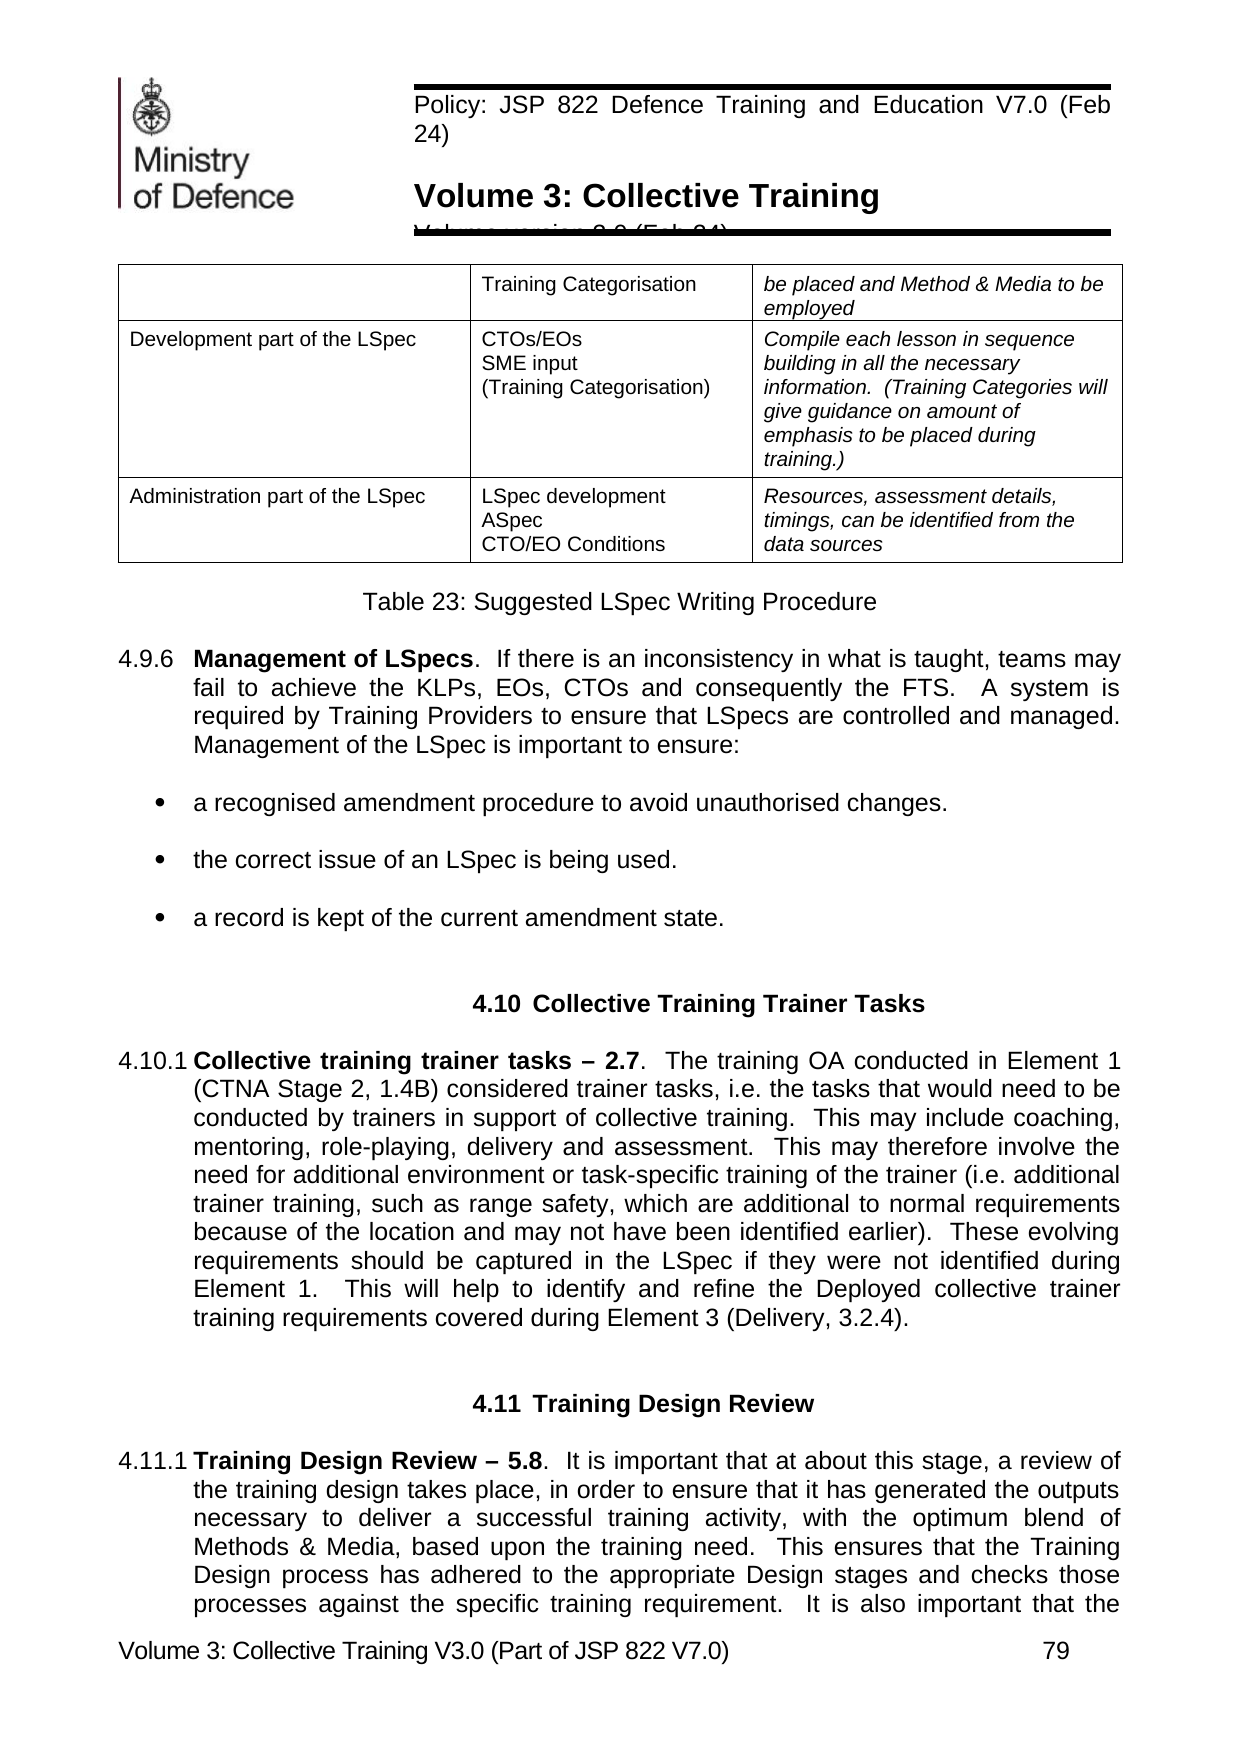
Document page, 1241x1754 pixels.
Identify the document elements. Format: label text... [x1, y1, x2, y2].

table_cell Administration part of the LSpec [119, 478, 470, 562]
subtitle Collective training trainer tasks – 2.7. The training OA conducted in Element 1 (CTNA Stage 2, 1.4B) considered trainer tasks, i.e. the tasks that would need to be conducted by trainers in support of collective training. This may include coaching, mentoring, role-playing, delivery and assessment. This may therefore involve the need for additional environment or task-specific training of the trainer (i.e. additional trainer training, such as range safety, which are additional to normal requirements because of the location and may not have been identified earlier). These evolving requirements should be captured in the LSpec if they were not identified during Element 1. This will help to identify and refine the Deployed collective trainer training requirements covered during Element 3 (Delivery, 3.2.4). [118, 1046, 1122, 1332]
table_cell [119, 265, 470, 319]
subtitle Training Design Review [472, 1389, 1122, 1418]
table_cell Development part of the LSpec [119, 321, 470, 477]
subtitle Collective Training Trainer Tasks [472, 989, 1122, 1018]
table_cell Resources, assessment details, timings, can be identified from the data sources [753, 478, 1122, 562]
table_cell LSpec development ASpec CTO/EO Conditions [471, 478, 752, 562]
table_cell Compile each lesson in sequence building in all the necessary information. (Training Categories will give guidance on amount of emphasis to be placed during training.) [753, 321, 1122, 477]
subtitle Management of LSpecs. If there is an inconsistency in what is taught, teams may fail to achieve the KLPs, EOs, CTOs and consequently the FTS. A system is required by Training Providers to ensure that LSpecs are controlled and managed. Management of the LSpec is important to ensure: [118, 645, 1122, 759]
table_cell CTOs/EOs SME input (Training Categorisation) [471, 321, 752, 477]
table_cell Training Categorisation [471, 265, 752, 319]
list a record is kept of the current amendment state. [156, 903, 1122, 932]
text Table 23: Suggested LSpec Writing Procedure [118, 563, 1122, 616]
subtitle Training Design Review – 5.8. It is important that at about this stage, a review of the training design takes place, in order to ensure that it has generated the outputs necessary to deliver a successful training activity, with the optimum blend of Methods & Media, based upon the training need. This ensures that the Training Design process has adhered to the appropriate Design stages and checks those processes against the specific training requirement. It is also important that the [118, 1447, 1122, 1618]
table_cell be placed and Method & Media to be employed [753, 265, 1122, 319]
list the correct issue of an LSpec is being used. [156, 845, 1122, 874]
list a recognised amendment procedure to avoid unauthorised changes. [156, 788, 1122, 816]
